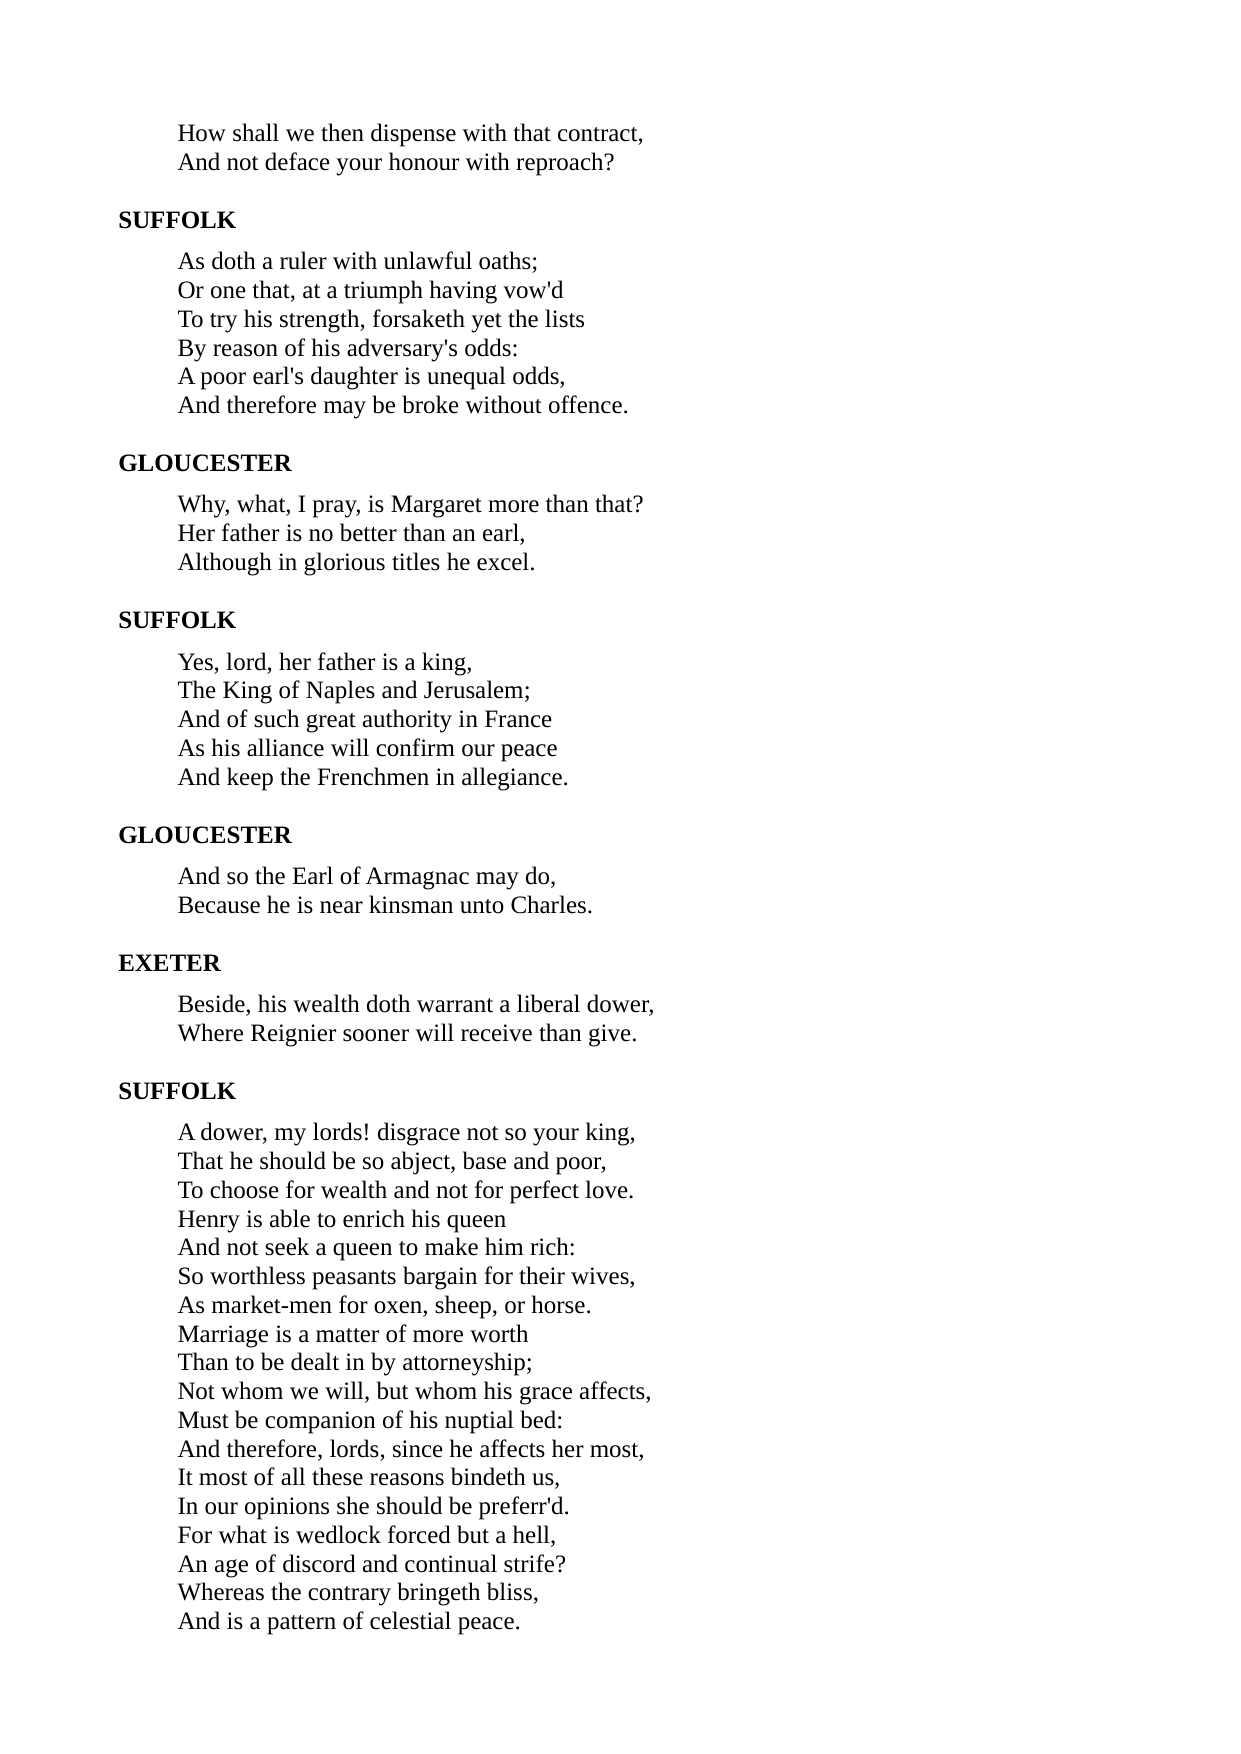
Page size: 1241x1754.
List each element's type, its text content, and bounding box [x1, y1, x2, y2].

text A dower, my lords! disgrace not so your king, That he should be so abject, base and poor, To choose for wealth and not for perfect love. Henry is able to enrich his queen And not seek a queen to make him rich: So worthless peasants bargain for their wives, As market-men for oxen, sheep, or horse. Marriage is a matter of more worth Than to be dealt in by attorneyship; Not whom we will, but whom his grace affects, Must be companion of his nuptial bed: And therefore, lords, since he affects her most, It most of all these reasons bindeth us, In our opinions she should be preferr'd. For what is wedlock forced but a hell, An age of discord and continual strife? Whereas the contrary bringeth bliss, And is a pattern of celestial peace. [177, 1117, 1063, 1635]
text As doth a ruler with unlawful oaths; Or one that, at a triumph having vow'd To try his strength, forsaketh yet the lists By reason of his adversary's odds: A poor earl's daughter is unequal odds, And therefore may be broke without offence. [177, 246, 1063, 419]
text SUFFOLK [118, 1076, 1122, 1105]
text EXETER [118, 948, 1122, 977]
text How shall we then dispense with that contract, And not deface your honour with reproach? [177, 118, 1063, 176]
text GLOUCESTER [118, 448, 1122, 477]
text Why, what, I pray, is Margaret more than that? Her father is no better than an earl, Although in glorious titles he excel. [177, 489, 1063, 576]
text Yes, lord, her father is a king, The King of Naples and Jerusalem; And of such great authority in France As his alliance will confirm our peace And keep the Frenchmen in allegiance. [177, 647, 1063, 790]
text SUFFOLK [118, 205, 1122, 234]
text SUFFOLK [118, 605, 1122, 634]
text Beside, his wealth doth warrant a liberal dower, Where Reignier sooner will receive than give. [177, 989, 1063, 1047]
text GLOUCESTER [118, 820, 1122, 848]
text And so the Earl of Armagnac may do, Because he is near kinsman unto Charles. [177, 861, 1063, 918]
